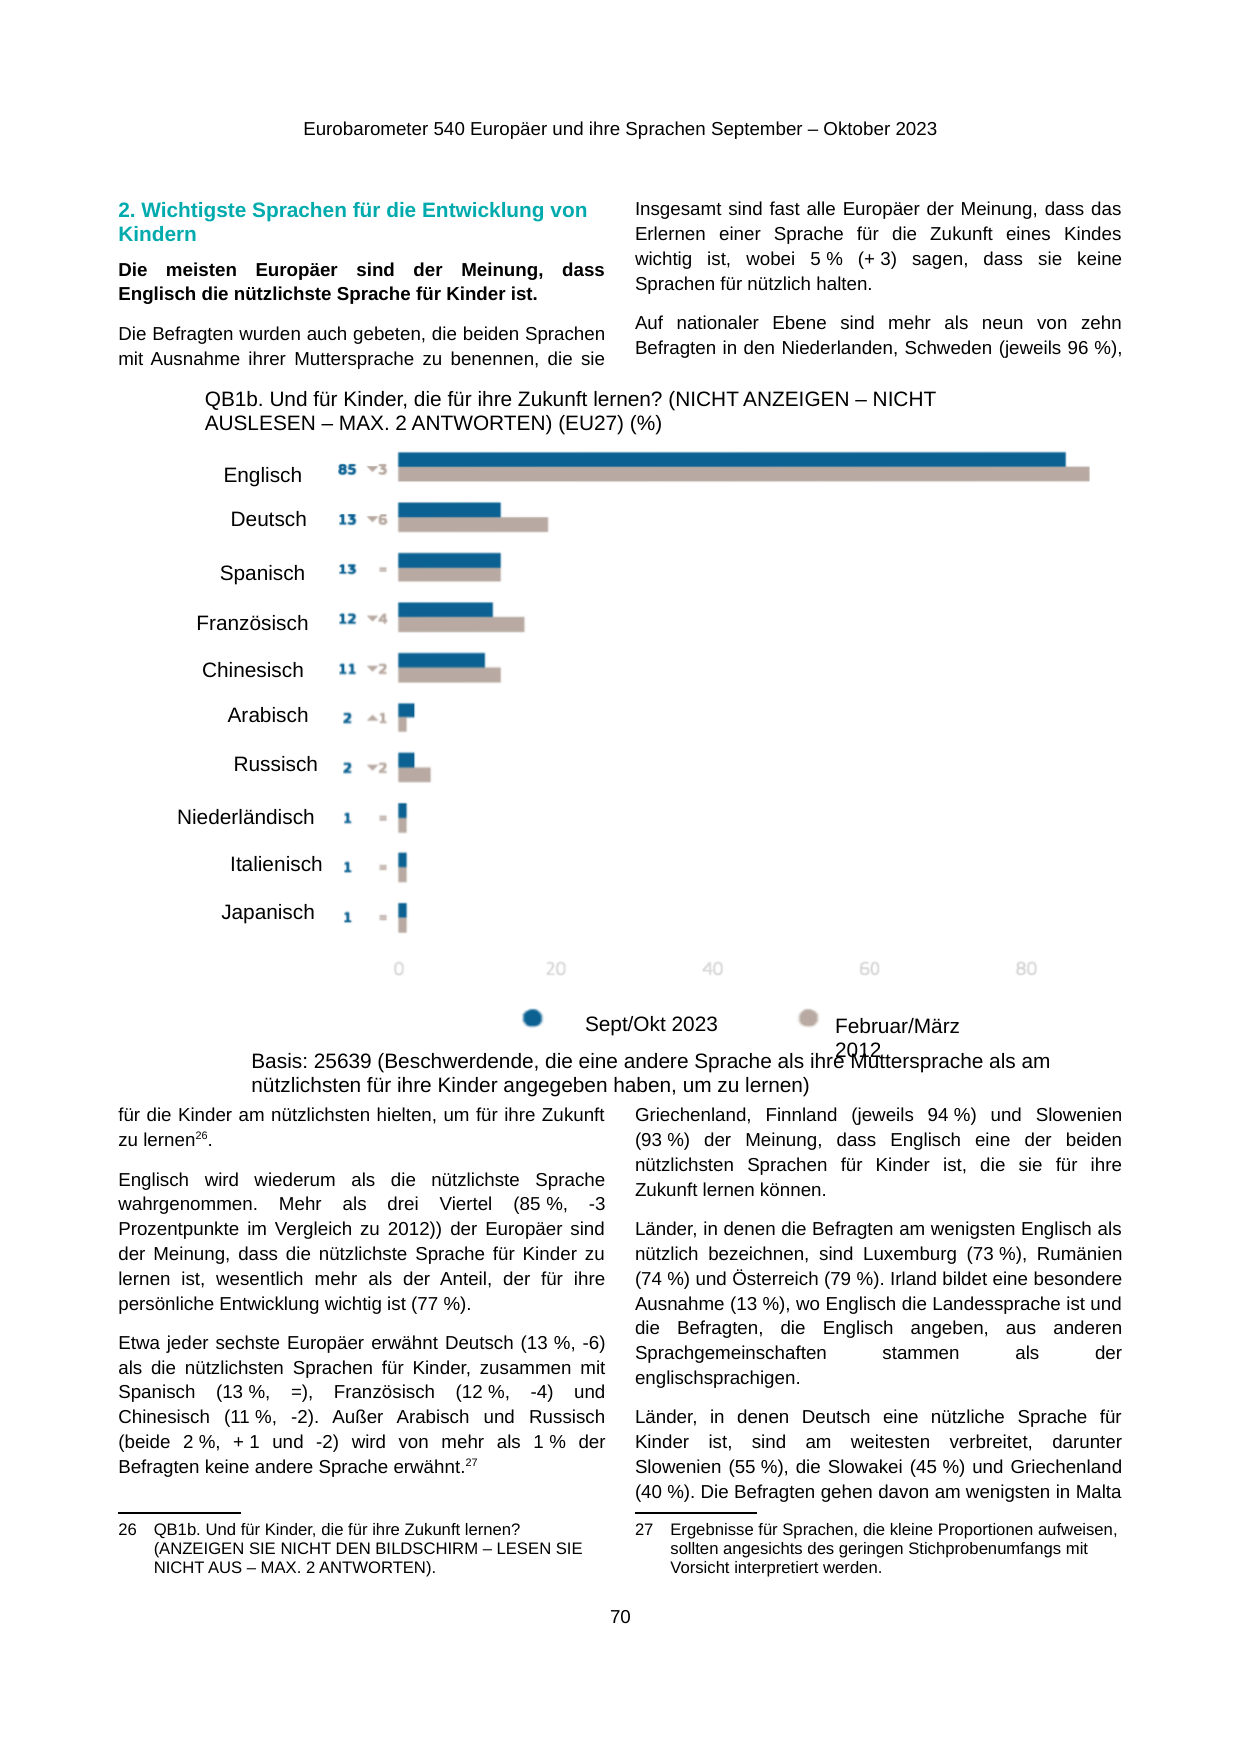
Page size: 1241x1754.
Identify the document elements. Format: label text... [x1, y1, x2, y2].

text Auf nationaler Ebene sind mehr als neun von zehn Befragten in den Niederlanden, Schweden (jeweils 96 %), Griechenland, Finnland (jeweils 94 %) und Slowenien (93 %) der Meinung, dass Englisch eine der beiden nützlichsten Sprachen für Kinder ist, die sie für ihre Zukunft lernen können. [635, 312, 1122, 1200]
text Die Befragten wurden auch gebeten, die beiden Sprachen mit Ausnahme ihrer Muttersprache zu benennen, die sie für die Kinder am nützlichsten hielten, um für ihre Zukunft zu lernen. [118, 322, 605, 1151]
text Ergebnisse für Sprachen, die kleine Proportionen aufweisen, sollten angesichts des geringen Stichprobenumfangs mit Vorsicht interpretiert werden. [635, 1519, 1122, 1577]
picture [333, 434, 1093, 983]
picture [513, 991, 824, 1041]
text QB1b. Und für Kinder, die für ihre Zukunft lernen? (ANZEIGEN SIE NICHT DEN BILDSCHIRM – LESEN SIE NICHT AUS – MAX. 2 ANTWORTEN). [118, 1519, 605, 1577]
text Die meisten Europäer sind der Meinung, dass Englisch die nützlichste Sprache für Kinder ist. [118, 258, 605, 305]
text Insgesamt sind fast alle Europäer der Meinung, dass das Erlernen einer Sprache für die Zukunft eines Kindes wichtig ist, wobei 5 % (+ 3) sagen, dass sie keine Sprachen für nützlich halten. [635, 198, 1122, 294]
subtitle 2. Wichtigste Sprachen für die Entwicklung von Kindern [118, 198, 605, 246]
text Länder, in denen Deutsch eine nützliche Sprache für Kinder ist, sind am weitesten verbreitet, darunter Slowenien (55 %), die Slowakei (45 %) und Griechenland (40 %). Die Befragten gehen davon am wenigsten in Malta [635, 1406, 1122, 1502]
text Englisch wird wiederum als die nützlichste Sprache wahrgenommen. Mehr als drei Viertel (85 %, -3 Prozentpunkte im Vergleich zu 2012)) der Europäer sind der Meinung, dass die nützlichste Sprache für Kinder zu lernen ist, wesentlich mehr als der Anteil, der für ihre persönliche Entwicklung wichtig ist (77 %). [118, 1168, 605, 1314]
text Länder, in denen die Befragten am wenigsten Englisch als nützlich bezeichnen, sind Luxemburg (73 %), Rumänien (74 %) und Österreich (79 %). Irland bildet eine besondere Ausnahme (13 %), wo Englisch die Landessprache ist und die Befragten, die Englisch angeben, aus anderen Sprachgemeinschaften stammen als der englischsprachigen. [635, 1218, 1122, 1388]
text Etwa jeder sechste Europäer erwähnt Deutsch (13 %, -6) als die nützlichsten Sprachen für Kinder, zusammen mit Spanisch (13 %, =), Französisch (12 %, -4) und Chinesisch (11 %, -2). Außer Arabisch und Russisch (beide 2 %, + 1 und -2) wird von mehr als 1 % der Befragten keine andere Sprache erwähnt. [118, 1332, 605, 1477]
